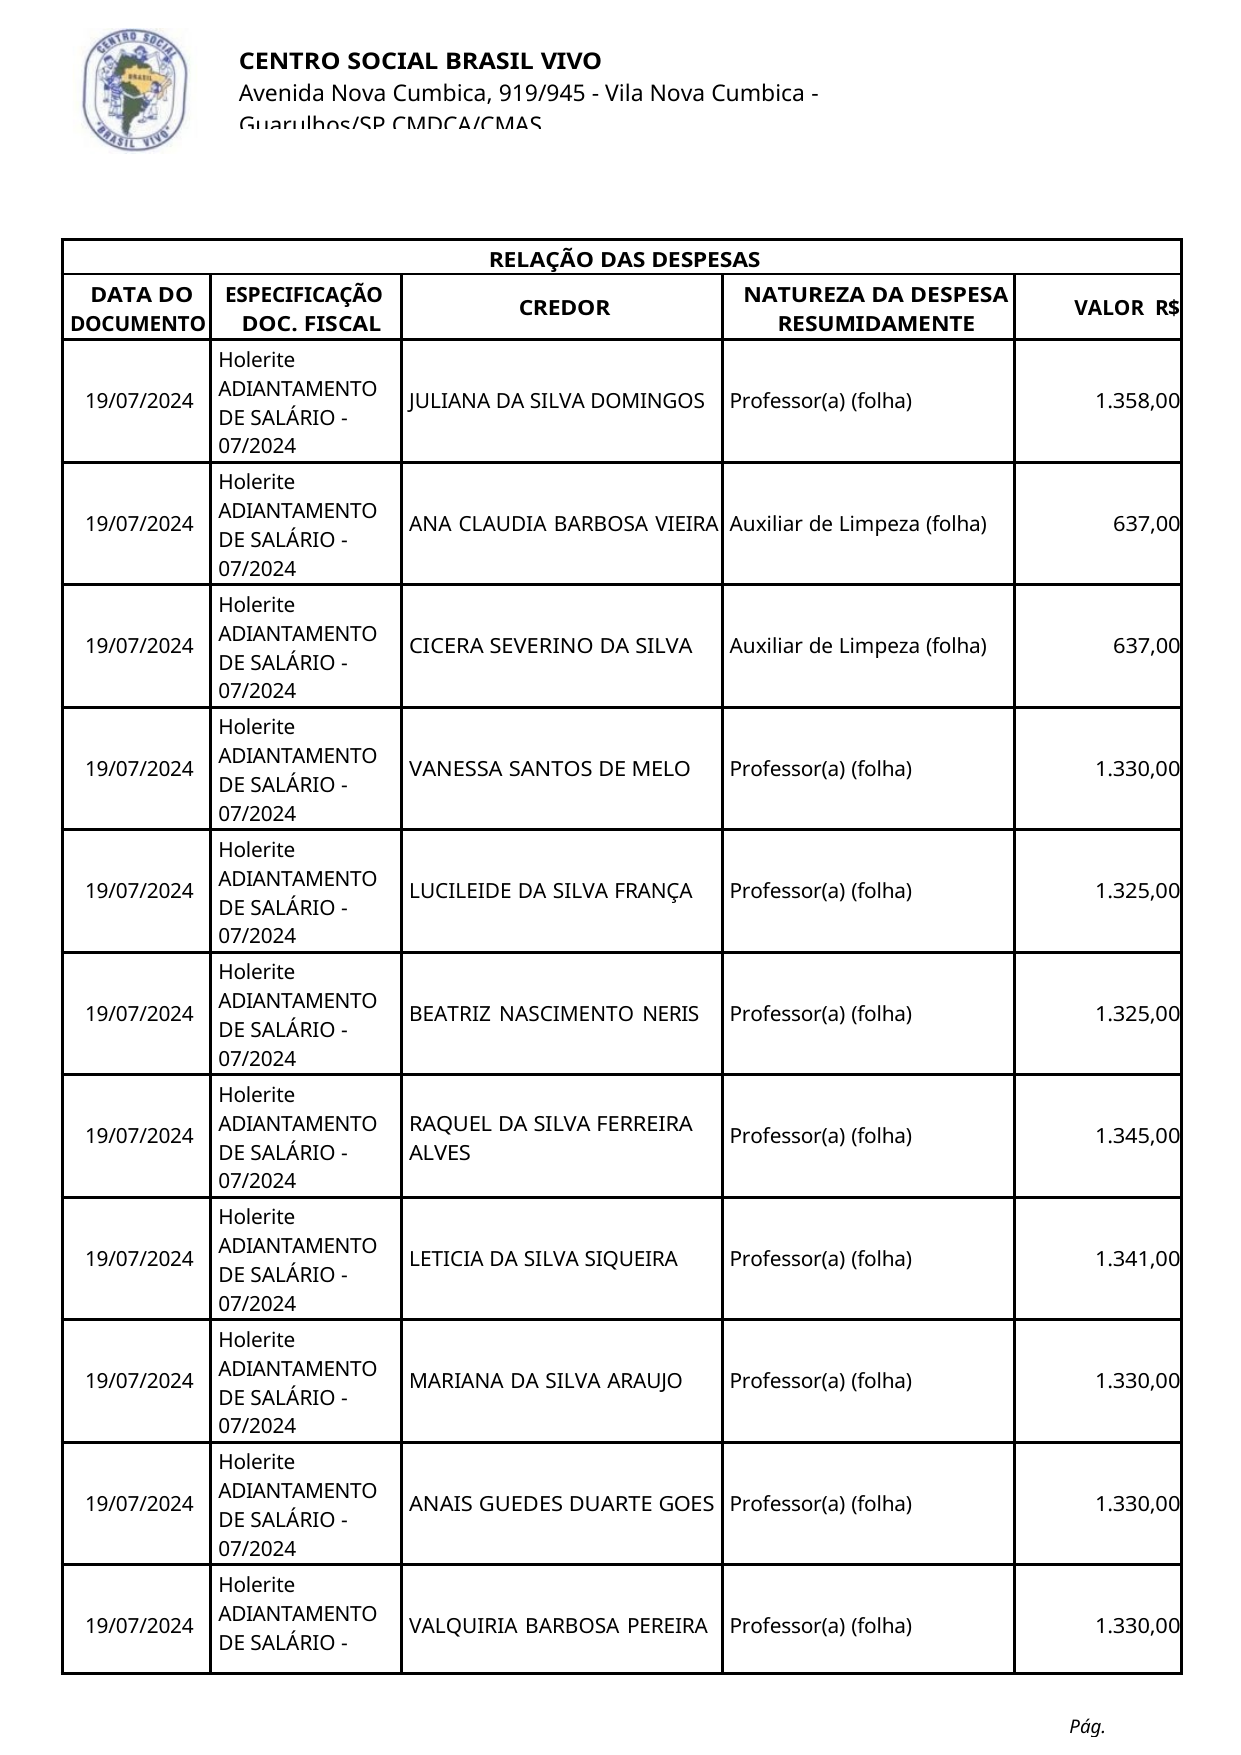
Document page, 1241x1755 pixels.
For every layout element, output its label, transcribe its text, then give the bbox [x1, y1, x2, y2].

table_cell RAQUEL DA SILVA FERREIRA ALVES [403, 1076, 721, 1196]
table_cell Professor(a) (folha) [724, 341, 1013, 461]
table_cell 1.325,00 [1016, 954, 1180, 1073]
table_cell 637,00 [1016, 464, 1180, 583]
table_cell 1.330,00 [1016, 1566, 1180, 1672]
table_cell 19/07/2024 [64, 831, 209, 951]
table_cell CICERA SEVERINO DA SILVA [403, 586, 721, 706]
table_cell 19/07/2024 [64, 1199, 209, 1318]
table_cell 19/07/2024 [64, 586, 209, 706]
table_cell VALOR R$ [1016, 275, 1180, 338]
table_cell LETICIA DA SILVA SIQUEIRA [403, 1199, 721, 1318]
table_cell Auxiliar de Limpeza (folha) [724, 586, 1013, 706]
table_cell 1.345,00 [1016, 1076, 1180, 1196]
table_cell 637,00 [1016, 586, 1180, 706]
table_cell 19/07/2024 [64, 464, 209, 583]
table_cell Professor(a) (folha) [724, 709, 1013, 828]
table_cell 19/07/2024 [64, 341, 209, 461]
table_cell Holerite ADIANTAMENTO DE SALÁRIO - 07/2024 [212, 1076, 400, 1196]
table_cell Holerite ADIANTAMENTO DE SALÁRIO - 07/2024 [212, 709, 400, 828]
table_cell Holerite ADIANTAMENTO DE SALÁRIO - 07/2024 [212, 954, 400, 1073]
table_cell 1.330,00 [1016, 1321, 1180, 1441]
table_cell VANESSA SANTOS DE MELO [403, 709, 721, 828]
table_cell Holerite ADIANTAMENTO DE SALÁRIO - 07/2024 [212, 1321, 400, 1441]
table_cell Holerite ADIANTAMENTO DE SALÁRIO - 07/2024 [212, 586, 400, 706]
table_cell Professor(a) (folha) [724, 831, 1013, 951]
table_cell LUCILEIDE DA SILVA FRANÇA [403, 831, 721, 951]
table_cell 1.330,00 [1016, 709, 1180, 828]
table_cell Professor(a) (folha) [724, 954, 1013, 1073]
table_cell ANAIS GUEDES DUARTE GOES [403, 1444, 721, 1563]
table_cell Professor(a) (folha) [724, 1076, 1013, 1196]
table_cell Professor(a) (folha) [724, 1444, 1013, 1563]
table_cell 19/07/2024 [64, 1444, 209, 1563]
table_cell ANA CLAUDIA BARBOSA VIEIRA [403, 464, 721, 583]
table_cell 1.358,00 [1016, 341, 1180, 461]
table_cell VALQUIRIA BARBOSA PEREIRA [403, 1566, 721, 1672]
table_cell ESPECIFICAÇÃO DOC. FISCAL [212, 275, 400, 338]
table_cell 1.330,00 [1016, 1444, 1180, 1563]
table_cell Auxiliar de Limpeza (folha) [724, 464, 1013, 583]
table_cell Holerite ADIANTAMENTO DE SALÁRIO - 07/2024 [212, 1444, 400, 1563]
table_cell BEATRIZ NASCIMENTO NERIS [403, 954, 721, 1073]
table_cell Holerite ADIANTAMENTO DE SALÁRIO - 07/2024 [212, 831, 400, 951]
table_cell JULIANA DA SILVA DOMINGOS [403, 341, 721, 461]
table_cell 19/07/2024 [64, 709, 209, 828]
table_cell 19/07/2024 [64, 954, 209, 1073]
table_cell 1.325,00 [1016, 831, 1180, 951]
table_cell 1.341,00 [1016, 1199, 1180, 1318]
table_cell MARIANA DA SILVA ARAUJO [403, 1321, 721, 1441]
table_cell Professor(a) (folha) [724, 1321, 1013, 1441]
table_cell Professor(a) (folha) [724, 1566, 1013, 1672]
table_cell 19/07/2024 [64, 1321, 209, 1441]
table_cell NATUREZA DA DESPESA RESUMIDAMENTE [724, 275, 1013, 338]
table_cell Holerite ADIANTAMENTO DE SALÁRIO - 07/2024 [212, 341, 400, 461]
table_cell DATA DO DOCUMENTO [64, 275, 209, 338]
table_cell CREDOR [403, 275, 721, 338]
table_cell Holerite ADIANTAMENTO DE SALÁRIO - 07/2024 [212, 1199, 400, 1318]
table_cell 19/07/2024 [64, 1076, 209, 1196]
table_cell Professor(a) (folha) [724, 1199, 1013, 1318]
table_cell Holerite ADIANTAMENTO DE SALÁRIO [212, 1566, 400, 1672]
table_cell 19/07/2024 [64, 1566, 209, 1672]
table_cell Holerite ADIANTAMENTO DE SALÁRIO - 07/2024 [212, 464, 400, 583]
table_header RELAÇÃO DAS DESPESAS [64, 241, 1180, 273]
